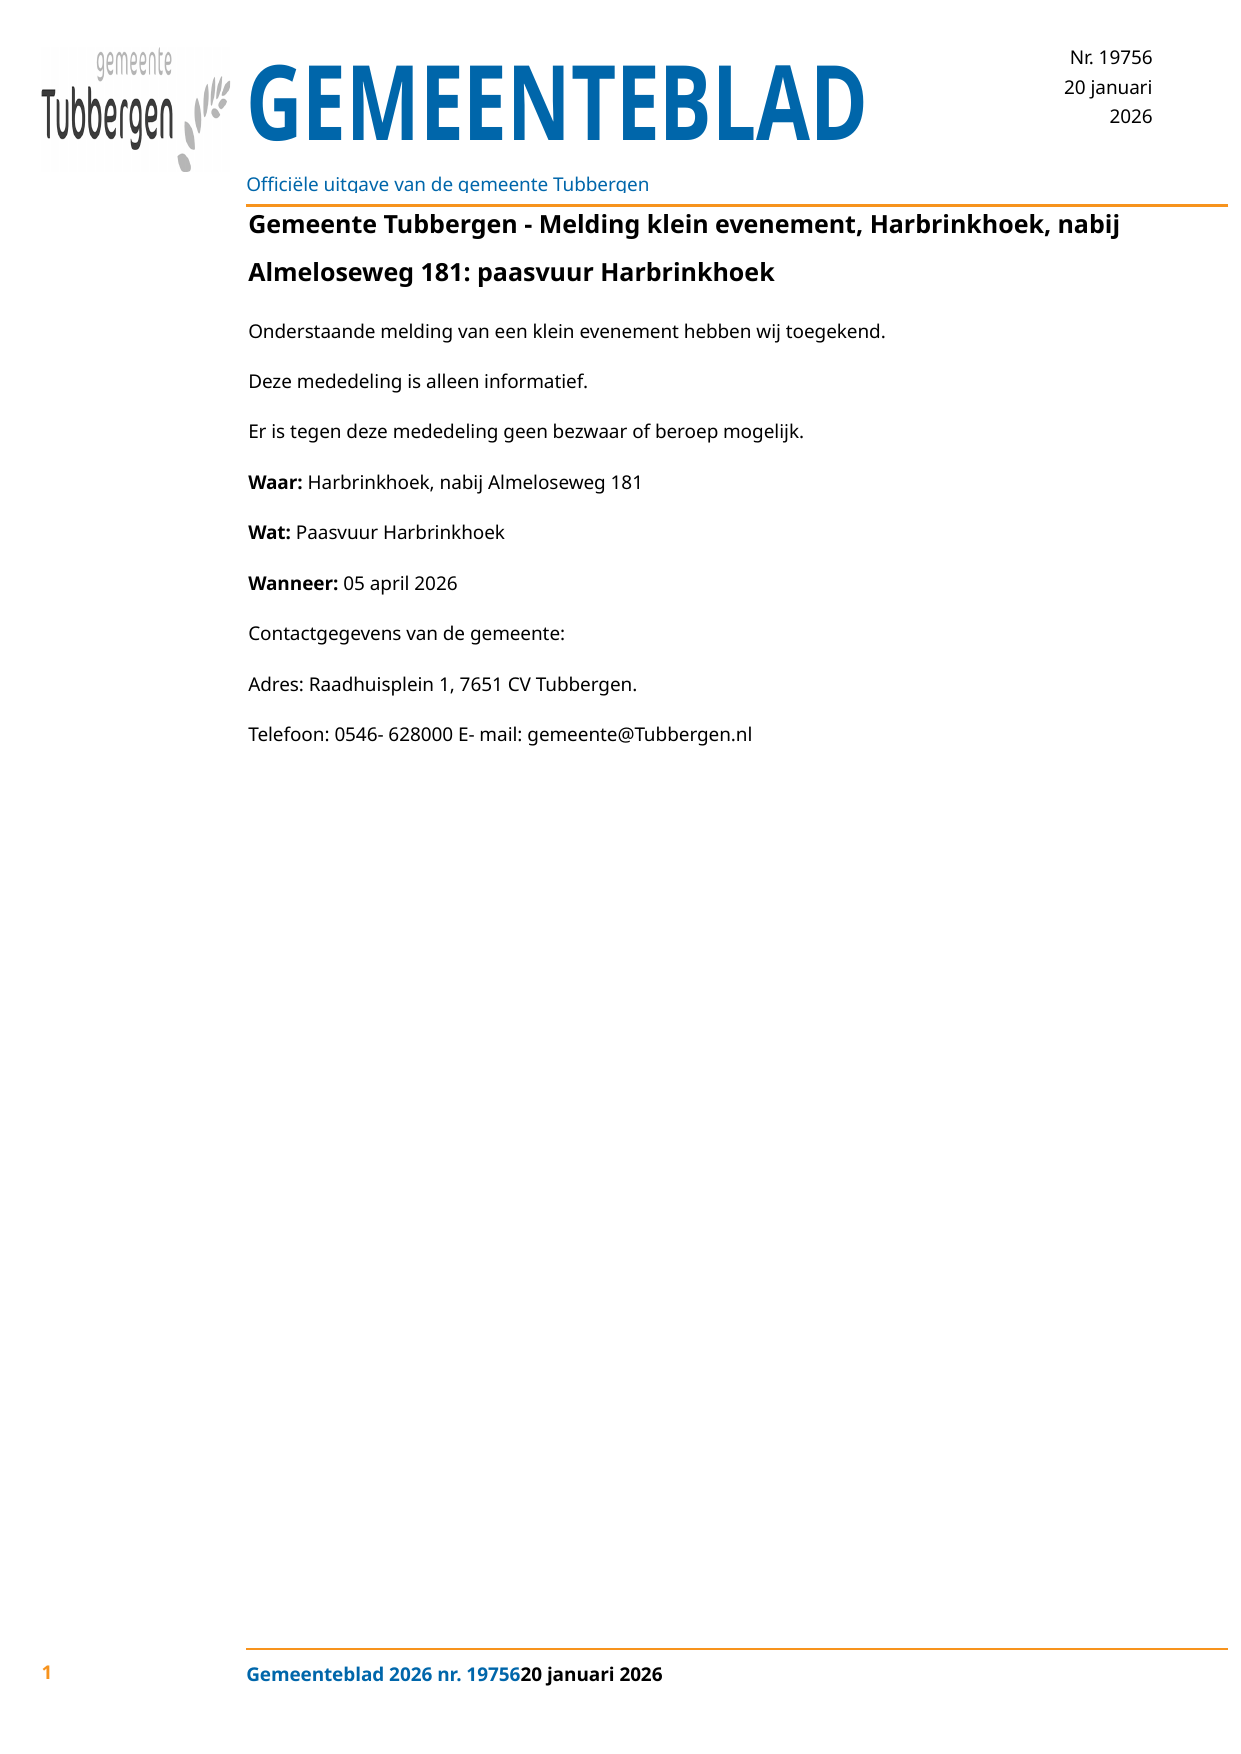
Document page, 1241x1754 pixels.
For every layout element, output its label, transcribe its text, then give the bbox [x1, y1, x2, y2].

picture [41, 47, 231, 172]
text Wat: Paasvuur Harbrinkhoek [248, 519, 1152, 545]
text Onderstaande melding van een klein evenement hebben wij toegekend. [248, 318, 1152, 344]
text Waar: Harbrinkhoek, nabij Almeloseweg 181 [248, 469, 1152, 495]
text Gemeente Tubbergen - Melding klein evenement, Harbrinkhoek, nabij Almeloseweg 181: paasvuur Harbrinkhoek [248, 207, 1152, 288]
text Deze mededeling is alleen informatief. [248, 368, 1152, 394]
text Contactgegevens van de gemeente: [248, 620, 1152, 646]
text Adres: Raadhuisplein 1, 7651 CV Tubbergen. [248, 671, 1152, 697]
text Telefoon: 0546- 628000 E- mail: gemeente@Tubbergen.nl [248, 721, 1152, 747]
text Er is tegen deze mededeling geen bezwaar of beroep mogelijk. [248, 419, 1152, 444]
text Wanneer: 05 april 2026 [248, 570, 1152, 596]
